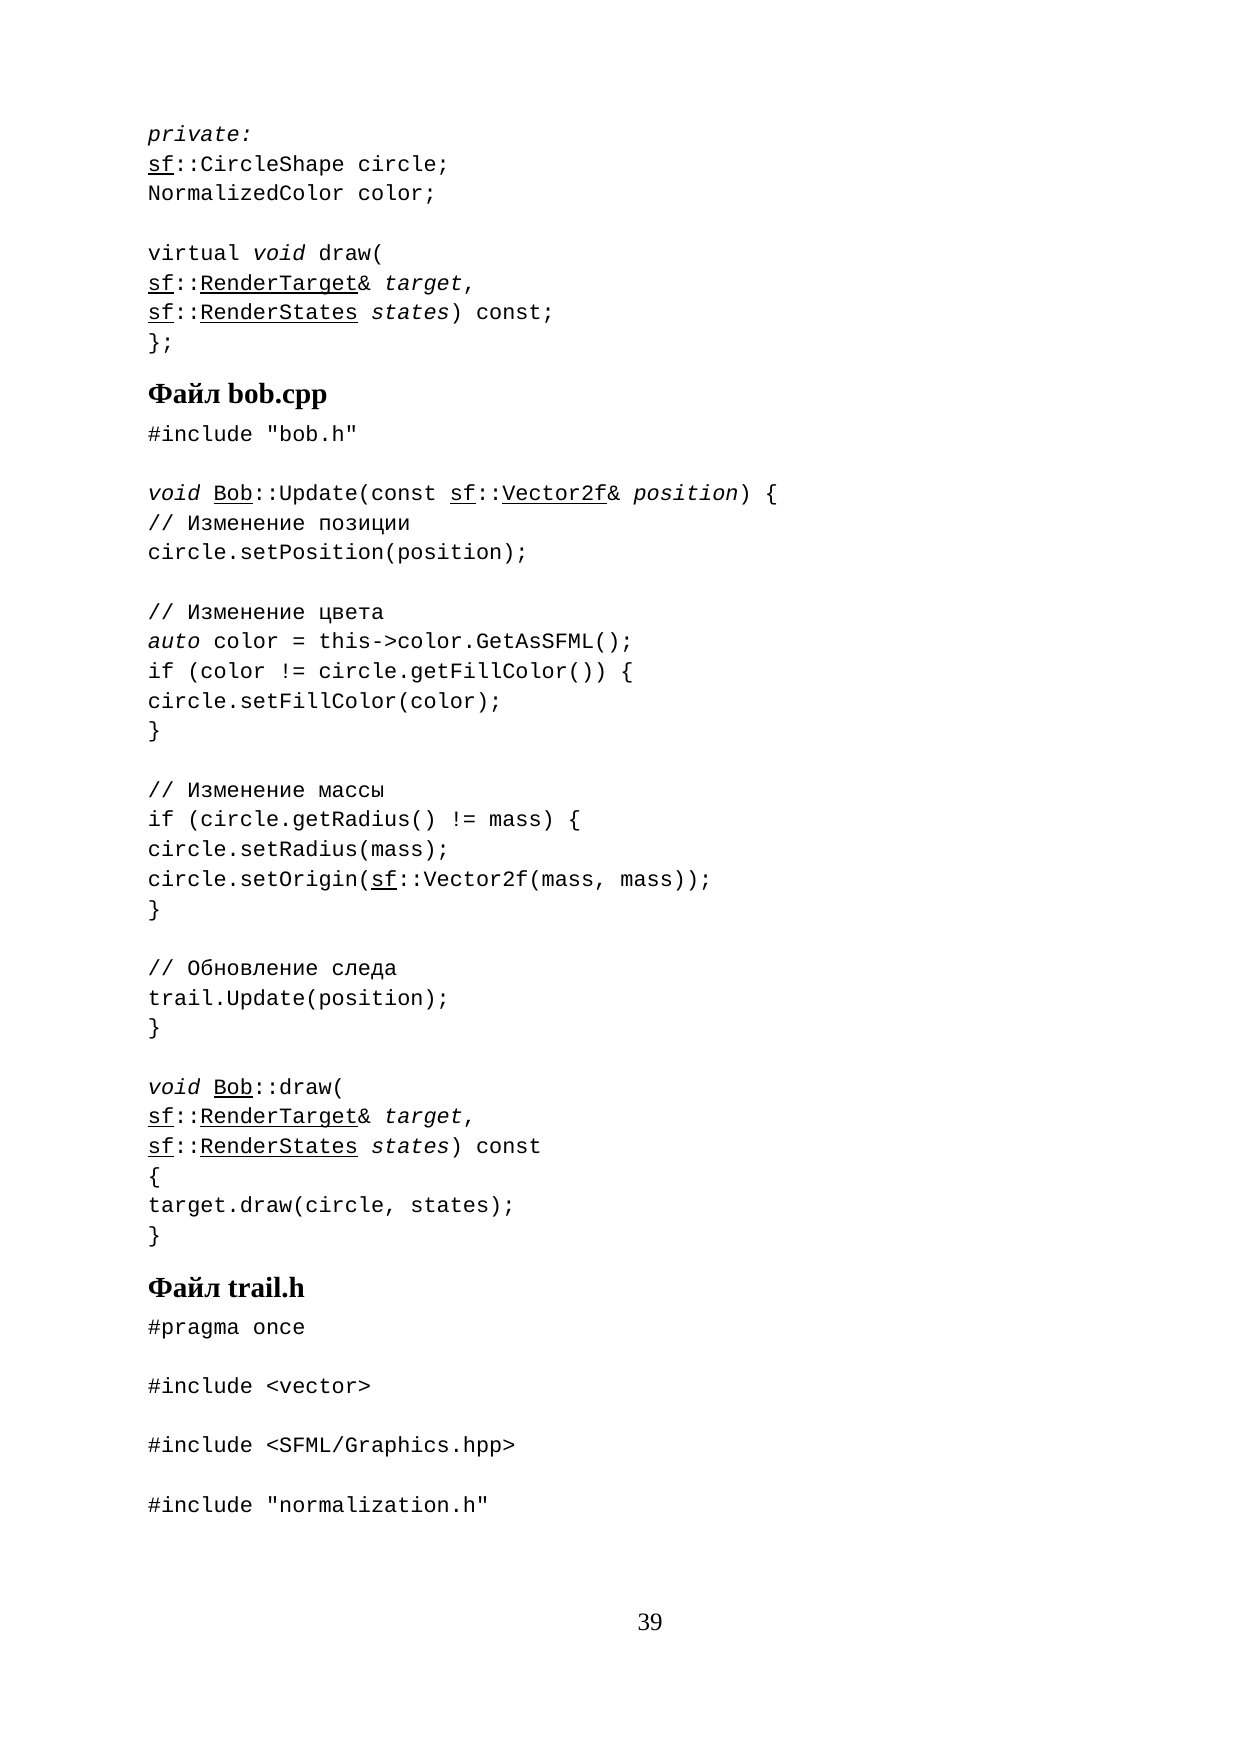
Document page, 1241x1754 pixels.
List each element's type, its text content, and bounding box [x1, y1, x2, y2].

text sf::CircleShape circle; [148, 148, 1152, 178]
text void Bob::draw( [148, 1071, 1152, 1101]
text trail.Update(position); [148, 982, 1152, 1012]
text sf::RenderStates states) const; [148, 296, 1152, 326]
text // Обновление следа [148, 952, 1152, 982]
text } [148, 1012, 1152, 1041]
text if (circle.getRadius() != mass) { [148, 804, 1152, 833]
text sf::RenderTarget& target, [148, 1101, 1152, 1130]
text auto color = this->color.GetAsSFML(); [148, 626, 1152, 655]
text #include "normalization.h" [148, 1489, 1152, 1519]
text circle.setRadius(mass); [148, 833, 1152, 863]
text circle.setOrigin(sf::Vector2f(mass, mass)); [148, 863, 1152, 893]
text #include <vector> [148, 1370, 1152, 1400]
text private: [148, 118, 1152, 148]
text // Изменение массы [148, 774, 1152, 804]
text #pragma once [148, 1316, 1152, 1341]
text } [148, 893, 1152, 922]
subtitle Файл bob.cpp [148, 377, 1152, 410]
text #include <SFML/Graphics.hpp> [148, 1430, 1152, 1459]
text void Bob::Update(const sf::Vector2f& position) { [148, 477, 1152, 507]
text // Изменение позиции [148, 507, 1152, 537]
text }; [148, 326, 1152, 356]
subtitle Файл trail.h [148, 1270, 1152, 1303]
text } [148, 715, 1152, 744]
text circle.setPosition(position); [148, 537, 1152, 566]
text if (color != circle.getFillColor()) { [148, 655, 1152, 685]
text target.draw(circle, states); [148, 1190, 1152, 1219]
text { [148, 1160, 1152, 1190]
text #include "bob.h" [148, 423, 1152, 447]
text NormalizedColor color; [148, 178, 1152, 207]
text sf::RenderStates states) const [148, 1130, 1152, 1160]
text virtual void draw( [148, 237, 1152, 267]
text sf::RenderTarget& target, [148, 267, 1152, 296]
text } [148, 1219, 1152, 1249]
text // Изменение цвета [148, 596, 1152, 626]
text circle.setFillColor(color); [148, 685, 1152, 715]
